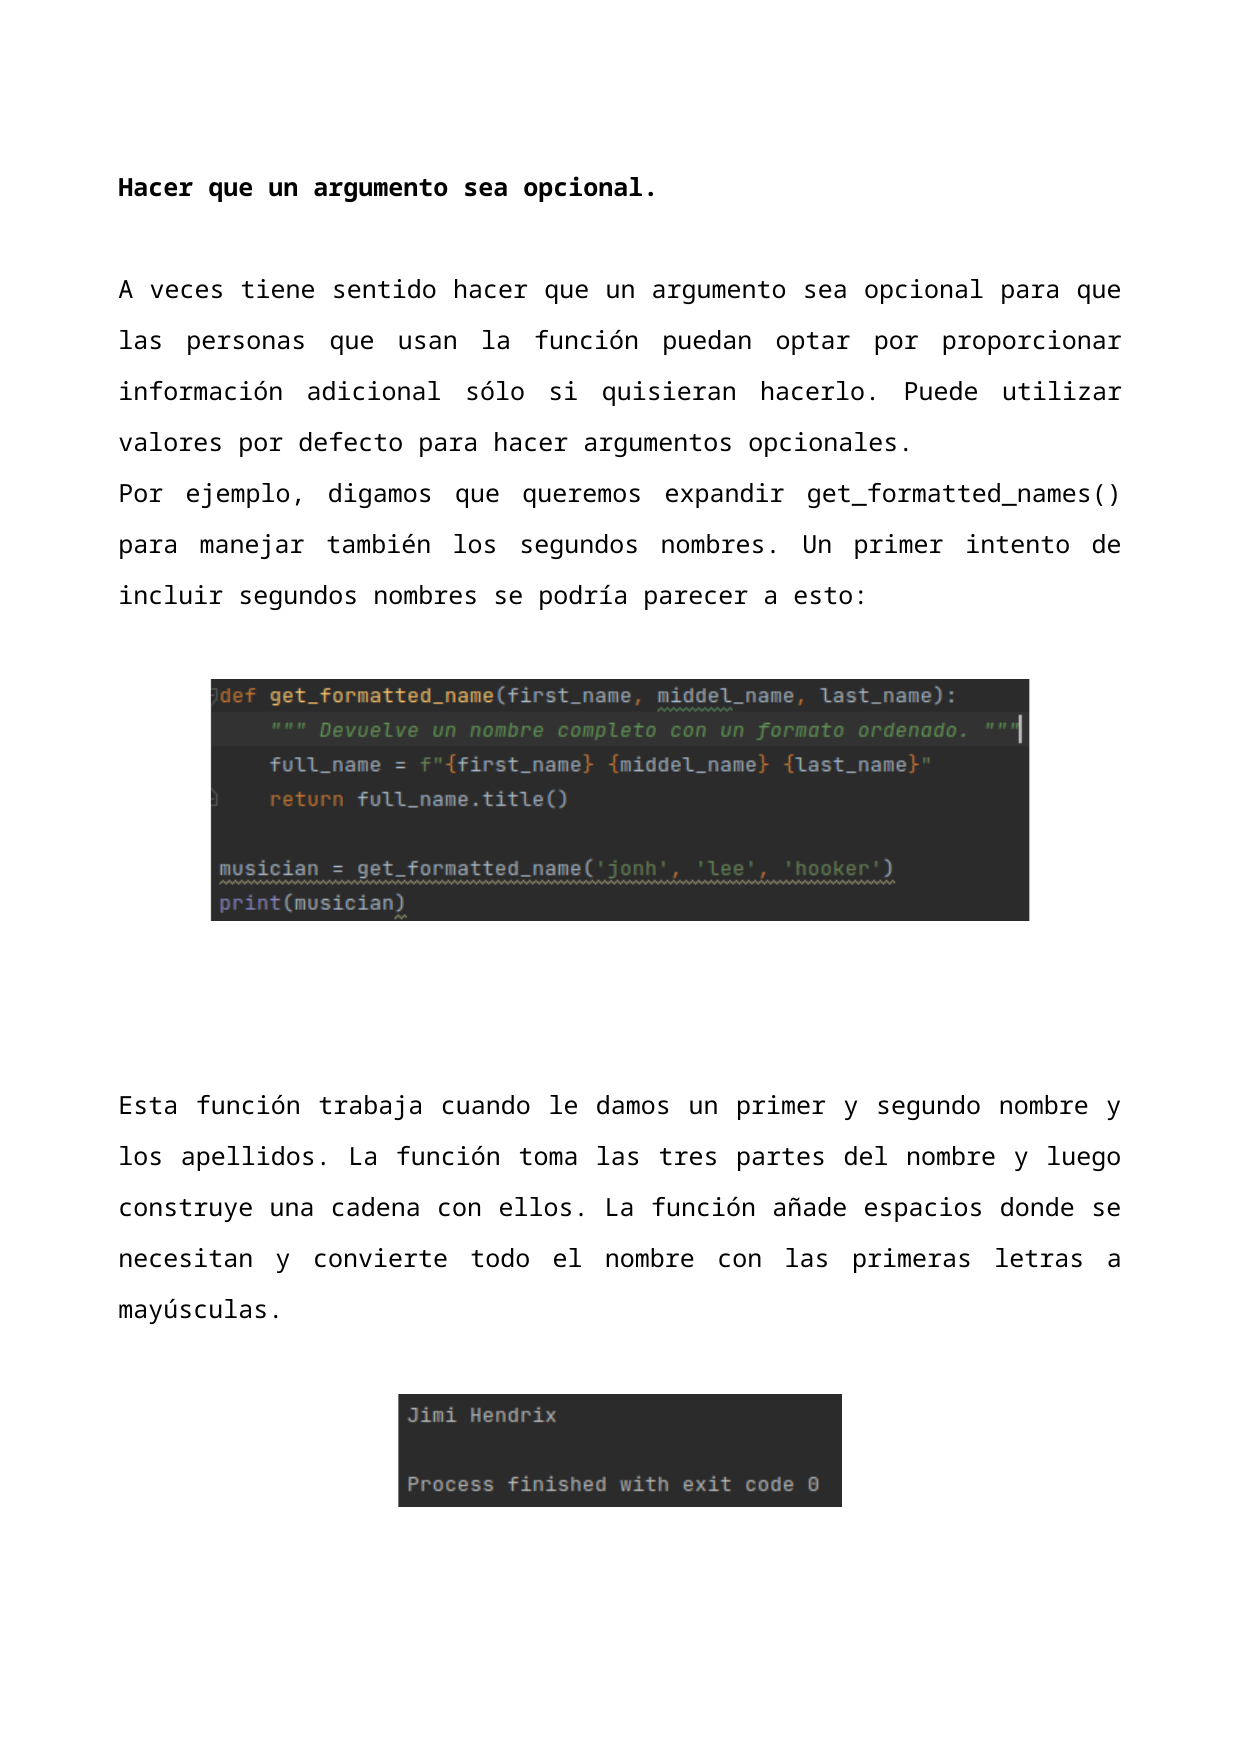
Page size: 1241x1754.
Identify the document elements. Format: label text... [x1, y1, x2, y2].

text A veces tiene sentido hacer que un argumento sea opcional para que las personas que usan la función puedan optar por proporcionar información adicional sólo si quisieran hacerlo. Puede utilizar valores por defecto para hacer argumentos opcionales. [118, 271, 1122, 458]
picture [210, 679, 1030, 921]
text Por ejemplo, digamos que queremos expandir get_formatted_names() para manejar también los segundos nombres. Un primer intento de incluir segundos nombres se podría parecer a esto: [118, 475, 1122, 612]
text Esta función trabaja cuando le damos un primer y segundo nombre y los apellidos. La función toma las tres partes del nombre y luego construye una cadena con ellos. La función añade espacios donde se necesitan y convierte todo el nombre con las primeras letras a mayúsculas. [118, 1088, 1122, 1326]
text Hacer que un argumento sea opcional. [118, 169, 1122, 203]
picture [398, 1394, 842, 1507]
